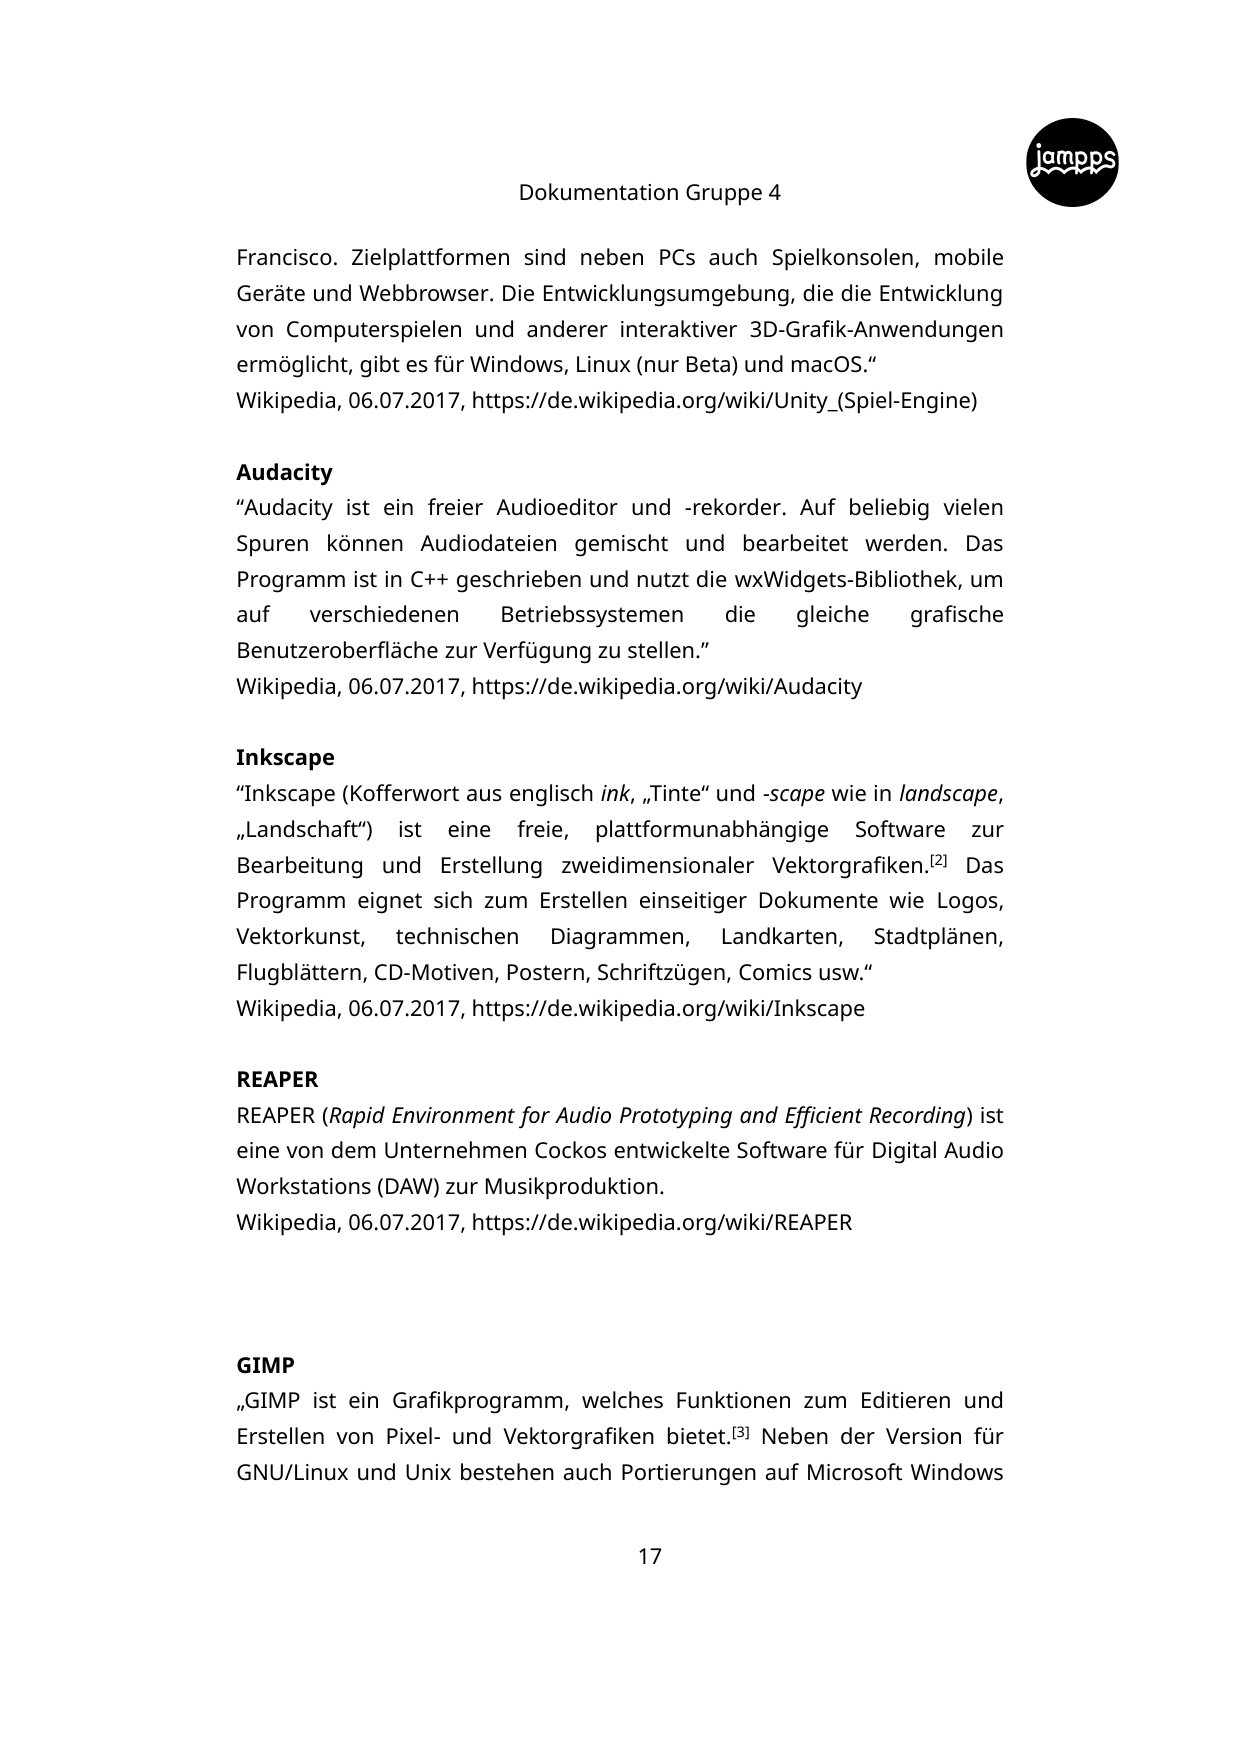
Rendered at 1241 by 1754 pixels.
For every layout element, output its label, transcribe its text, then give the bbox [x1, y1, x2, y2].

text Wikipedia, 06.07.2017, https://de.wikipedia.org/wiki/REAPER [236, 1207, 1004, 1237]
text Wikipedia, 06.07.2017, https://de.wikipedia.org/wiki/Unity_(Spiel-Engine) [236, 385, 1004, 415]
text Audacity [236, 457, 1004, 486]
text Wikipedia, 06.07.2017, https://de.wikipedia.org/wiki/Audacity [236, 671, 1004, 701]
text Wikipedia, 06.07.2017, https://de.wikipedia.org/wiki/Inkscape [236, 992, 1004, 1022]
text Inkscape [236, 742, 1004, 772]
text Francisco. Zielplattformen sind neben PCs auch Spielkonsolen, mobile Geräte und Webbrowser. Die Entwicklungsumgebung, die die Entwicklung von Computerspielen und anderer interaktiver 3D-Grafik-Anwendungen ermöglicht, gibt es für Windows, Linux (nur Beta) und macOS.“ [236, 242, 1004, 379]
text REAPER [236, 1064, 1004, 1094]
text REAPER (Rapid Environment for Audio Prototyping and Efficient Recording) ist eine von dem Unternehmen Cockos entwickelte Software für Digital Audio Workstations (DAW) zur Musikproduktion. [236, 1100, 1004, 1201]
text „GIMP ist ein Grafikprogramm, welches Funktionen zum Editieren und Erstellen von Pixel- und Vektorgrafiken bietet.[3] Neben der Version für GNU/Linux und Unix bestehen auch Portierungen auf Microsoft Windows [236, 1386, 1004, 1487]
text “Audacity ist ein freier Audioeditor und -rekorder. Auf beliebig vielen Spuren können Audiodateien gemischt und bearbeitet werden. Das Programm ist in C++ geschrieben und nutzt die wxWidgets-Bibliothek, um auf verschiedenen Betriebssystemen die gleiche grafische Benutzeroberfläche zur Verfügung zu stellen.” [236, 492, 1004, 665]
text “Inkscape (Kofferwort aus englisch ink, „Tinte“ und -scape wie in landscape, „Landschaft“) ist eine freie, plattformunabhängige Software zur Bearbeitung und Erstellung zweidimensionaler Vektorgrafiken.[2] Das Programm eignet sich zum Erstellen einseitiger Dokumente wie Logos, Vektorkunst, technischen Diagrammen, Landkarten, Stadtplänen, Flugblättern, CD-Motiven, Postern, Schriftzügen, Comics usw.“ [236, 778, 1004, 987]
text GIMP [236, 1350, 1004, 1379]
